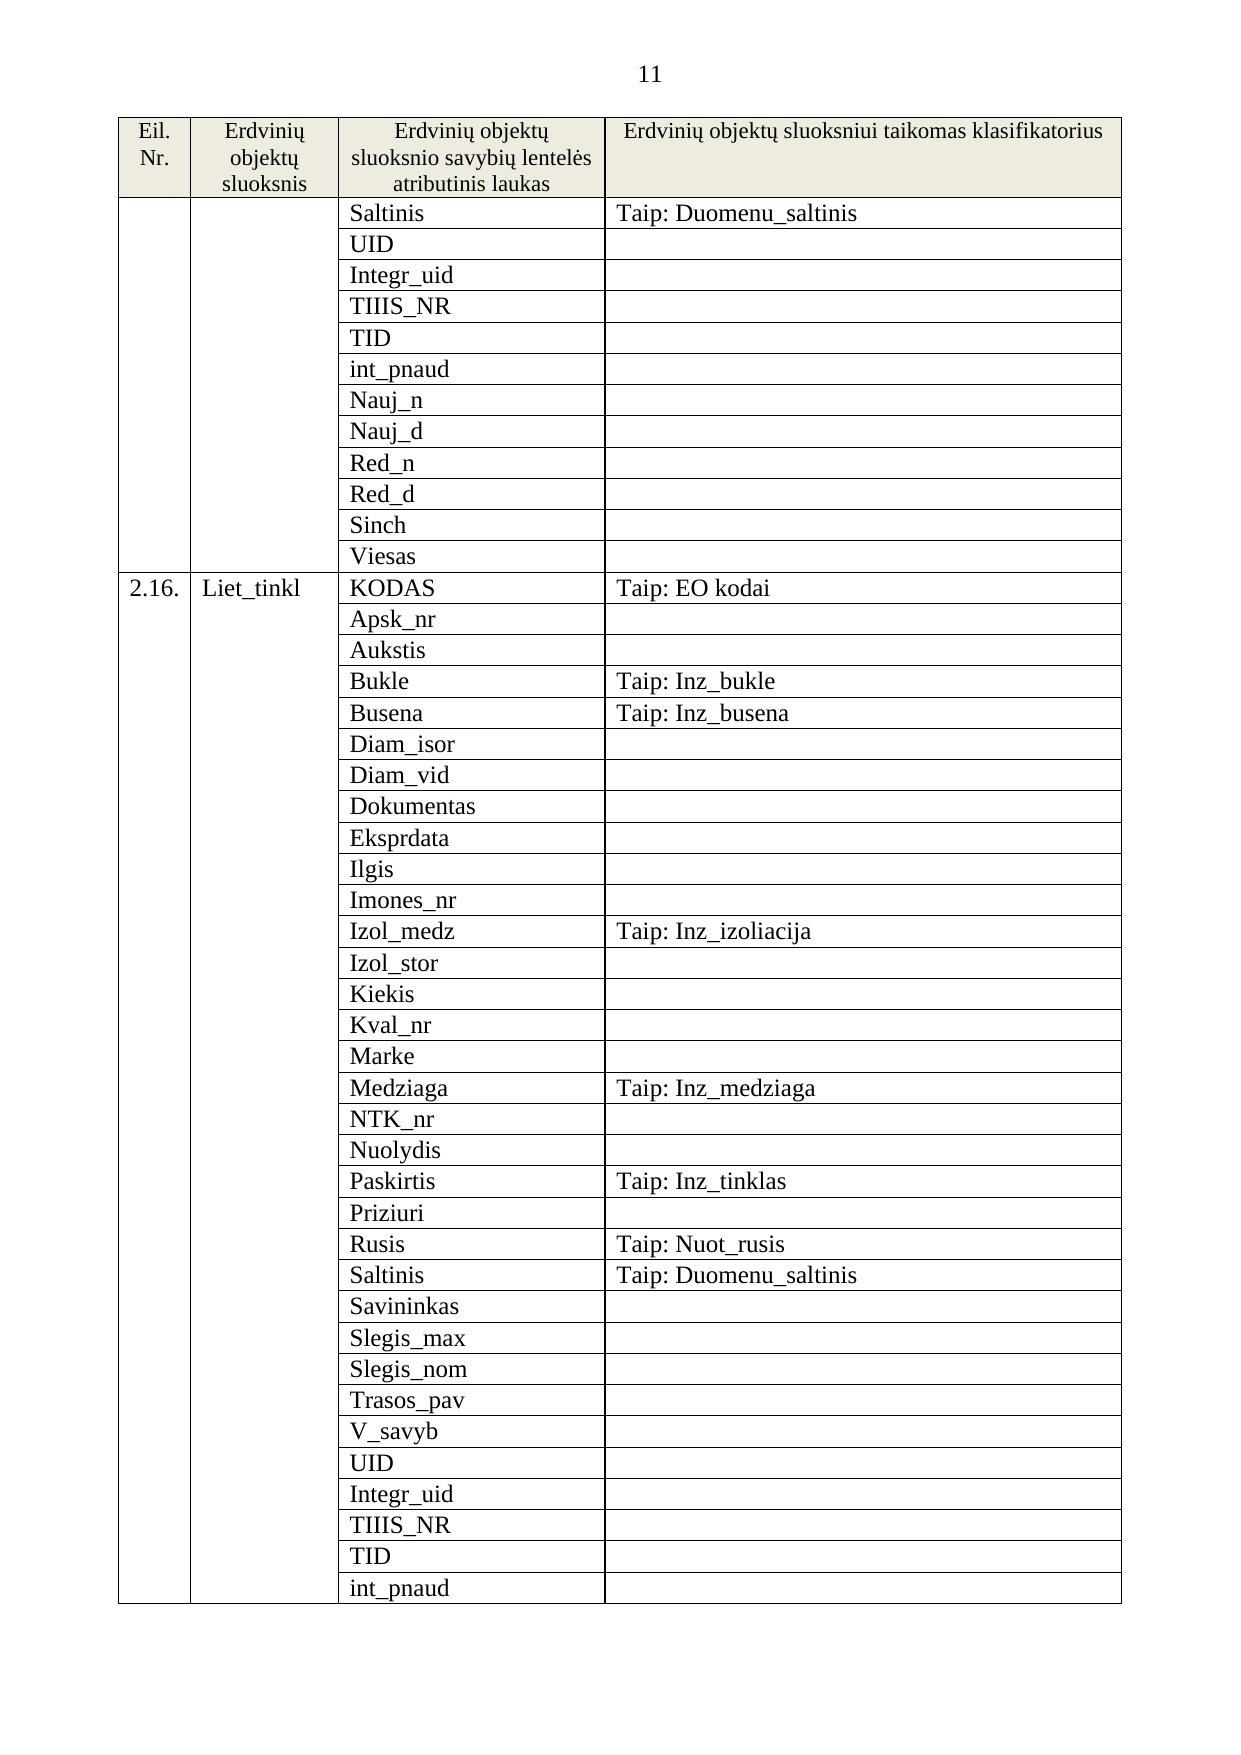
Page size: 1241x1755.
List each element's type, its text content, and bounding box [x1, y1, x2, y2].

table_cell TIIIS_NR [339, 291, 604, 322]
table_cell [606, 541, 1121, 572]
table_cell [606, 1104, 1121, 1134]
table_cell [606, 1010, 1121, 1040]
table_cell [191, 198, 338, 572]
table_cell [606, 729, 1121, 759]
table_cell Savininkas [339, 1291, 604, 1322]
table_cell [606, 354, 1121, 384]
table_cell UID [339, 1448, 604, 1478]
table_cell Nauj_d [339, 416, 604, 447]
table_cell UID [339, 229, 604, 259]
table_cell Taip: Inz_medziaga [606, 1073, 1121, 1103]
table_cell [606, 291, 1121, 322]
table_cell TID [339, 1541, 604, 1572]
table_cell Taip: Inz_bukle [606, 666, 1121, 697]
table_cell Integr_uid [339, 260, 604, 290]
table_cell [606, 1385, 1121, 1415]
table_cell int_pnaud [339, 354, 604, 384]
table_cell Priziuri [339, 1198, 604, 1228]
table_cell Taip: Duomenu_saltinis [606, 198, 1121, 228]
table_cell Izol_stor [339, 948, 604, 978]
table_cell [606, 948, 1121, 978]
table_cell int_pnaud [339, 1573, 604, 1603]
table_header Eil. Nr. [119, 118, 190, 197]
table_cell Taip: Inz_busena [606, 698, 1121, 728]
table_cell [606, 1573, 1121, 1603]
table_cell KODAS [339, 573, 604, 603]
table_cell Aukstis [339, 635, 604, 665]
table_cell Red_n [339, 448, 604, 478]
table_cell 2.16. [119, 573, 190, 1603]
table_cell [606, 1479, 1121, 1509]
table_cell [606, 635, 1121, 665]
table_cell Diam_isor [339, 729, 604, 759]
table_cell Taip: Inz_tinklas [606, 1166, 1121, 1197]
table_cell [606, 323, 1121, 353]
table_cell [606, 1291, 1121, 1322]
table_header Erdvinių objektų sluoksnio savybių lentelės atributinis laukas [339, 118, 604, 197]
table_cell [606, 385, 1121, 415]
table_cell [606, 1041, 1121, 1072]
table_cell [606, 416, 1121, 447]
table_cell [606, 1510, 1121, 1540]
table_cell [606, 1323, 1121, 1353]
table_cell [606, 260, 1121, 290]
table_cell NTK_nr [339, 1104, 604, 1134]
table_cell [606, 1135, 1121, 1165]
table_cell Taip: Duomenu_saltinis [606, 1260, 1121, 1290]
table_cell Liet_tinkl [191, 573, 338, 1603]
table_cell [119, 198, 190, 572]
table_cell [606, 791, 1121, 822]
table_cell TIIIS_NR [339, 1510, 604, 1540]
table_cell [606, 1198, 1121, 1228]
table_cell Kval_nr [339, 1010, 604, 1040]
table_cell Slegis_max [339, 1323, 604, 1353]
table_cell [606, 1354, 1121, 1384]
table_cell Sinch [339, 510, 604, 540]
table_cell [606, 479, 1121, 509]
table_cell Dokumentas [339, 791, 604, 822]
table_cell Nauj_n [339, 385, 604, 415]
table_cell Diam_vid [339, 760, 604, 790]
table_cell Slegis_nom [339, 1354, 604, 1384]
table_cell Taip: EO kodai [606, 573, 1121, 603]
table_cell [606, 1416, 1121, 1447]
table_cell [606, 510, 1121, 540]
table_cell Kiekis [339, 979, 604, 1009]
table_cell [606, 1541, 1121, 1572]
table_cell Saltinis [339, 1260, 604, 1290]
table_cell Red_d [339, 479, 604, 509]
table_cell Nuolydis [339, 1135, 604, 1165]
table_cell Busena [339, 698, 604, 728]
table_cell Bukle [339, 666, 604, 697]
table_cell [606, 823, 1121, 853]
table_cell [606, 760, 1121, 790]
table_header Erdvinių objektų sluoksnis [191, 118, 338, 197]
table_cell Trasos_pav [339, 1385, 604, 1415]
table_cell Eksprdata [339, 823, 604, 853]
table_cell Apsk_nr [339, 604, 604, 634]
table_cell Izol_medz [339, 916, 604, 947]
table_cell Imones_nr [339, 885, 604, 915]
table_cell Viesas [339, 541, 604, 572]
table_cell [606, 604, 1121, 634]
table_cell Ilgis [339, 854, 604, 884]
table_header Erdvinių objektų sluoksniui taikomas klasifikatorius [606, 118, 1121, 197]
table_cell Marke [339, 1041, 604, 1072]
table_cell Rusis [339, 1229, 604, 1259]
table_cell [606, 229, 1121, 259]
table_cell [606, 1448, 1121, 1478]
table_cell [606, 885, 1121, 915]
table_cell V_savyb [339, 1416, 604, 1447]
table_cell Taip: Inz_izoliacija [606, 916, 1121, 947]
table_cell Paskirtis [339, 1166, 604, 1197]
table_cell Taip: Nuot_rusis [606, 1229, 1121, 1259]
table_cell [606, 979, 1121, 1009]
table_cell [606, 448, 1121, 478]
table_cell TID [339, 323, 604, 353]
table_cell Saltinis [339, 198, 604, 228]
table_cell [606, 854, 1121, 884]
table_cell Integr_uid [339, 1479, 604, 1509]
table_cell Medziaga [339, 1073, 604, 1103]
